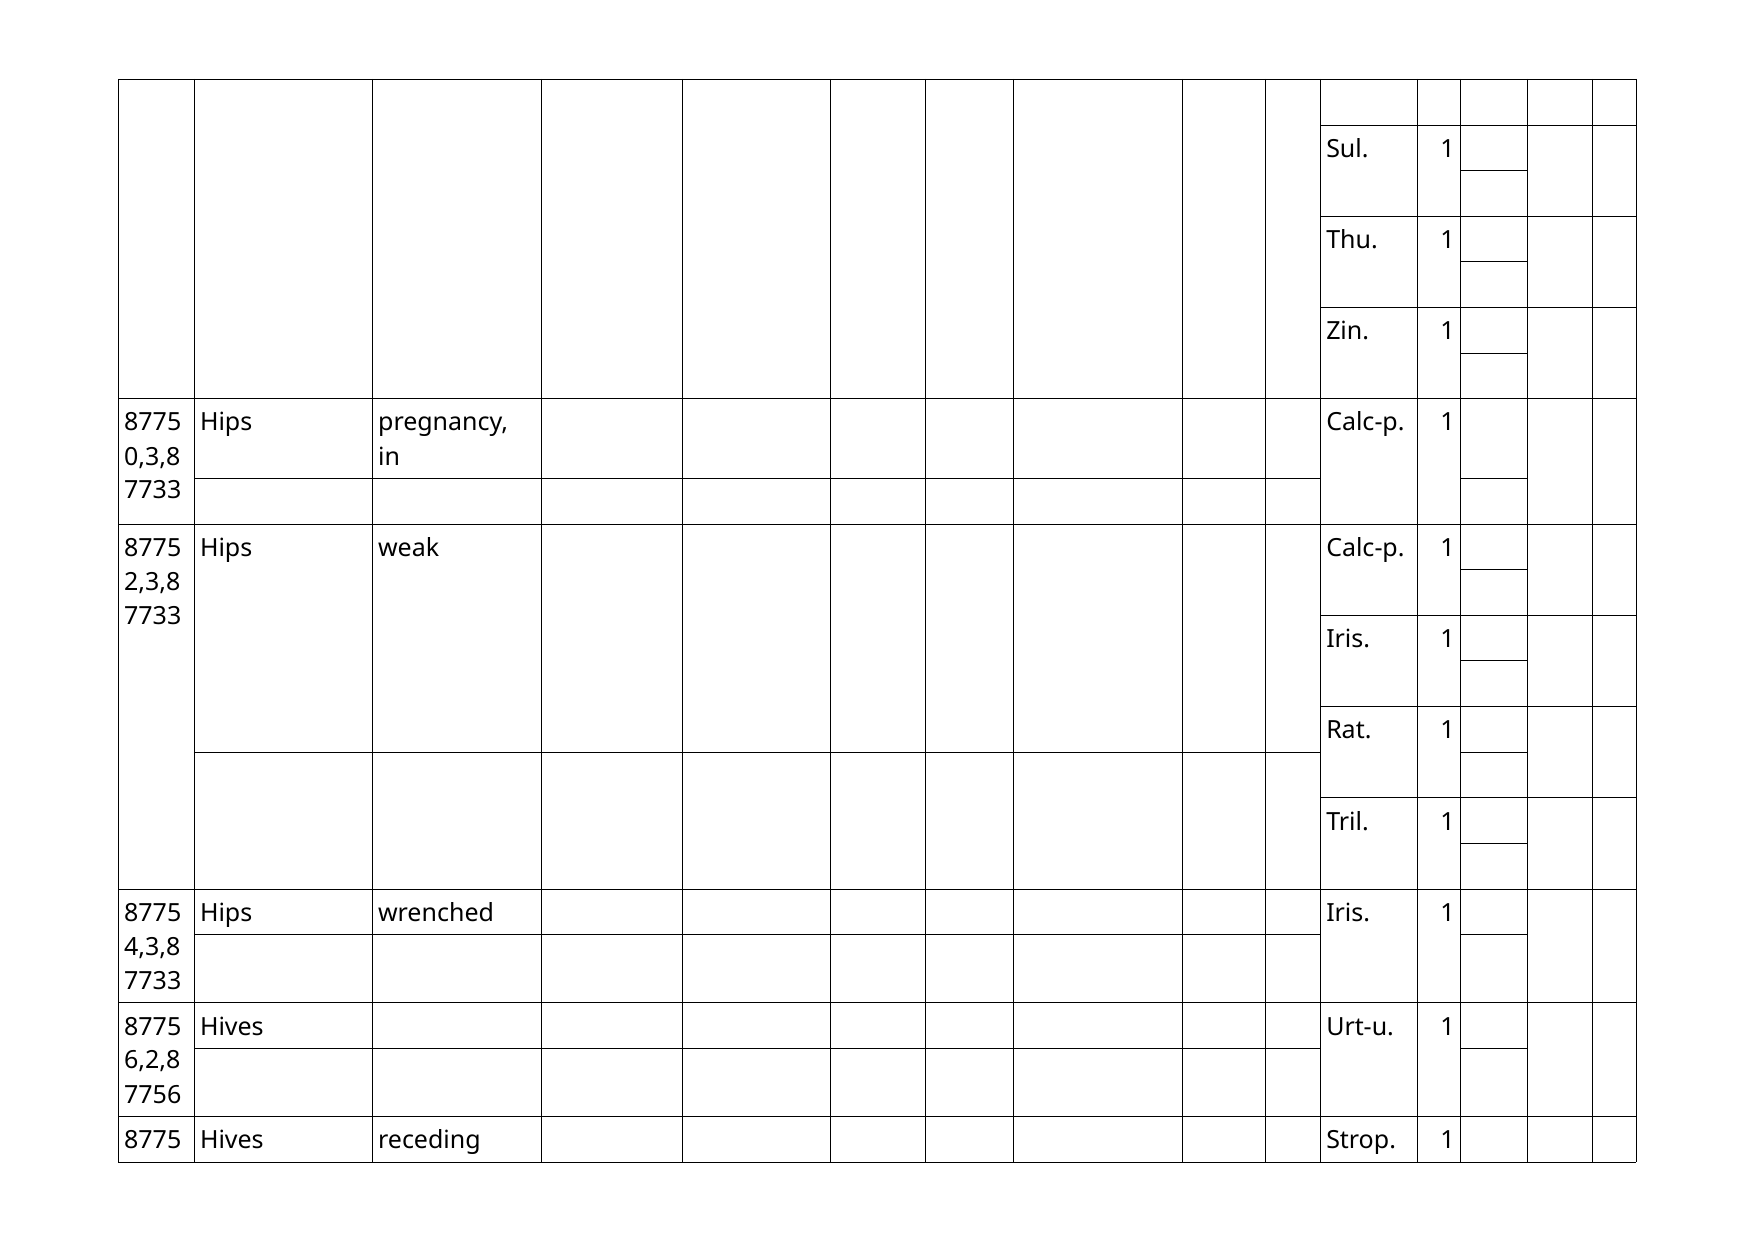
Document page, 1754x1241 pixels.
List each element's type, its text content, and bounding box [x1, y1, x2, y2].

table_cell [926, 399, 1013, 478]
table_cell [1183, 479, 1265, 523]
table_cell [1014, 80, 1182, 398]
table_cell [1461, 525, 1527, 569]
table_cell [1593, 1117, 1636, 1162]
table_cell [1461, 798, 1527, 843]
table_cell [926, 1049, 1013, 1116]
table_cell Hives [195, 1003, 372, 1048]
table_cell [1266, 890, 1320, 934]
table_cell Strop. [1321, 1117, 1417, 1162]
table_cell [542, 753, 682, 888]
table_cell 1 [1418, 126, 1460, 216]
table_cell [1528, 126, 1592, 216]
table_cell [1266, 479, 1320, 523]
table_cell [1528, 616, 1592, 706]
table_cell [1014, 935, 1182, 1002]
table_cell [683, 80, 830, 398]
table_cell 1 [1418, 616, 1460, 706]
table_cell [1461, 217, 1527, 261]
table_cell [831, 1117, 925, 1162]
table_cell wrenched [373, 890, 541, 934]
table_cell [1014, 525, 1182, 752]
table_cell [1183, 935, 1265, 1002]
table_cell [683, 479, 830, 523]
table_cell [1528, 890, 1592, 1002]
table_cell [831, 1003, 925, 1048]
table_cell [373, 1049, 541, 1116]
table_cell [1461, 399, 1527, 478]
table_cell [1461, 661, 1527, 706]
table_cell [1461, 479, 1527, 523]
table_cell [1461, 354, 1527, 398]
table_cell [1593, 707, 1636, 797]
table_cell [1461, 1117, 1527, 1162]
table_cell Tril. [1321, 798, 1417, 888]
table_cell Rat. [1321, 707, 1417, 797]
table_cell [1266, 1117, 1320, 1162]
table_cell [683, 890, 830, 934]
table_cell weak [373, 525, 541, 752]
table_cell [195, 935, 372, 1002]
table_cell [373, 80, 541, 398]
table_cell [1593, 80, 1636, 124]
table_cell [1266, 399, 1320, 478]
table_cell [542, 1049, 682, 1116]
table_cell [1461, 570, 1527, 615]
table_cell [1183, 1003, 1265, 1048]
table_cell 87750,3,87733 [119, 399, 194, 523]
table_cell [831, 753, 925, 888]
table_cell [542, 525, 682, 752]
table_cell [1528, 217, 1592, 307]
table_cell [831, 525, 925, 752]
table_cell [926, 890, 1013, 934]
table_cell [1528, 707, 1592, 797]
table_cell [1014, 1117, 1182, 1162]
table_cell [1266, 1003, 1320, 1048]
table_cell Sul. [1321, 126, 1417, 216]
table_cell [1014, 1003, 1182, 1048]
table_cell [1014, 399, 1182, 478]
table_cell [1461, 1003, 1527, 1048]
table_cell 87756,2,87756 [119, 1003, 194, 1116]
table_cell [926, 80, 1013, 398]
table_cell [926, 479, 1013, 523]
table_cell [1528, 308, 1592, 398]
table_cell [1528, 80, 1592, 124]
table_cell [683, 525, 830, 752]
table_cell [1183, 399, 1265, 478]
table_cell [542, 1003, 682, 1048]
table_cell [1461, 890, 1527, 934]
table_cell Hips [195, 890, 372, 934]
table_cell Hips [195, 399, 372, 478]
table_cell Iris. [1321, 616, 1417, 706]
table_cell [1321, 80, 1417, 124]
table_cell [1183, 1049, 1265, 1116]
table_cell [831, 890, 925, 934]
table_cell [1183, 753, 1265, 888]
table_cell [542, 1117, 682, 1162]
table_cell [1266, 80, 1320, 398]
table_cell [926, 1117, 1013, 1162]
table_cell [1014, 890, 1182, 934]
table_cell [1461, 707, 1527, 752]
table_cell [542, 479, 682, 523]
table_cell [1461, 844, 1527, 888]
table_cell 1 [1418, 1003, 1460, 1116]
table_cell [683, 1117, 830, 1162]
table_cell [1014, 1049, 1182, 1116]
table_cell [926, 935, 1013, 1002]
table_cell [1528, 525, 1592, 615]
table_cell [926, 1003, 1013, 1048]
table_cell [683, 399, 830, 478]
table_cell [926, 753, 1013, 888]
table_cell [683, 753, 830, 888]
table_cell [1461, 262, 1527, 307]
table_cell [683, 1003, 830, 1048]
table_cell 87752,3,87733 [119, 525, 194, 888]
table_cell [1183, 890, 1265, 934]
table_cell [1183, 80, 1265, 398]
table_cell [195, 80, 372, 398]
table_cell [1266, 1049, 1320, 1116]
table_cell 1 [1418, 1117, 1460, 1162]
table_cell 1 [1418, 217, 1460, 307]
table_cell [1528, 1117, 1592, 1162]
table_cell [1266, 935, 1320, 1002]
table_cell [1461, 753, 1527, 797]
table_cell [831, 935, 925, 1002]
table_cell [1461, 616, 1527, 660]
table_cell [1461, 80, 1527, 124]
table_cell [1014, 753, 1182, 888]
table_cell Urt-u. [1321, 1003, 1417, 1116]
table_cell [542, 80, 682, 398]
table_cell [1266, 753, 1320, 888]
table_cell [1461, 308, 1527, 353]
table_cell [1593, 890, 1636, 1002]
table_cell Zin. [1321, 308, 1417, 398]
table_cell [1593, 126, 1636, 216]
table_cell [1266, 525, 1320, 752]
table_cell [373, 1003, 541, 1048]
table_cell [1461, 171, 1527, 216]
table_cell [1461, 126, 1527, 170]
table_cell [542, 890, 682, 934]
table_cell [1593, 217, 1636, 307]
table_cell [542, 399, 682, 478]
table_cell [1461, 1049, 1527, 1116]
table_cell [195, 1049, 372, 1116]
table_cell [373, 753, 541, 888]
table_cell 1 [1418, 308, 1460, 398]
table_cell Calc-p. [1321, 399, 1417, 523]
table_cell [683, 935, 830, 1002]
table_cell [831, 479, 925, 523]
table_cell 8775 [119, 1117, 194, 1162]
table_cell [373, 935, 541, 1002]
table_cell [1593, 1003, 1636, 1116]
table_cell [1593, 399, 1636, 523]
table_cell [1593, 798, 1636, 888]
table_cell Thu. [1321, 217, 1417, 307]
table_cell [1593, 616, 1636, 706]
table_cell [1528, 1003, 1592, 1116]
table_cell [195, 479, 372, 523]
table_cell Iris. [1321, 890, 1417, 1002]
table_cell [831, 80, 925, 398]
table_cell [373, 479, 541, 523]
table_cell [1014, 479, 1182, 523]
table_cell [926, 525, 1013, 752]
table_cell [831, 399, 925, 478]
table_cell receding [373, 1117, 541, 1162]
table_cell [119, 80, 194, 398]
table_cell 1 [1418, 890, 1460, 1002]
table_cell Hips [195, 525, 372, 752]
table_cell [542, 935, 682, 1002]
table_cell [1418, 80, 1460, 124]
table_cell [195, 753, 372, 888]
table_cell pregnancy, in [373, 399, 541, 478]
table_cell [831, 1049, 925, 1116]
table_cell [1528, 399, 1592, 523]
table_cell 1 [1418, 399, 1460, 523]
table_cell 1 [1418, 798, 1460, 888]
table_cell 1 [1418, 525, 1460, 615]
table_cell Calc-p. [1321, 525, 1417, 615]
table_cell Hives [195, 1117, 372, 1162]
table_cell 87754,3,87733 [119, 890, 194, 1002]
table_cell [1593, 525, 1636, 615]
table_cell [683, 1049, 830, 1116]
table_cell [1528, 798, 1592, 888]
table_cell [1461, 935, 1527, 1002]
table_cell [1183, 1117, 1265, 1162]
table_cell 1 [1418, 707, 1460, 797]
table_cell [1183, 525, 1265, 752]
table_cell [1593, 308, 1636, 398]
